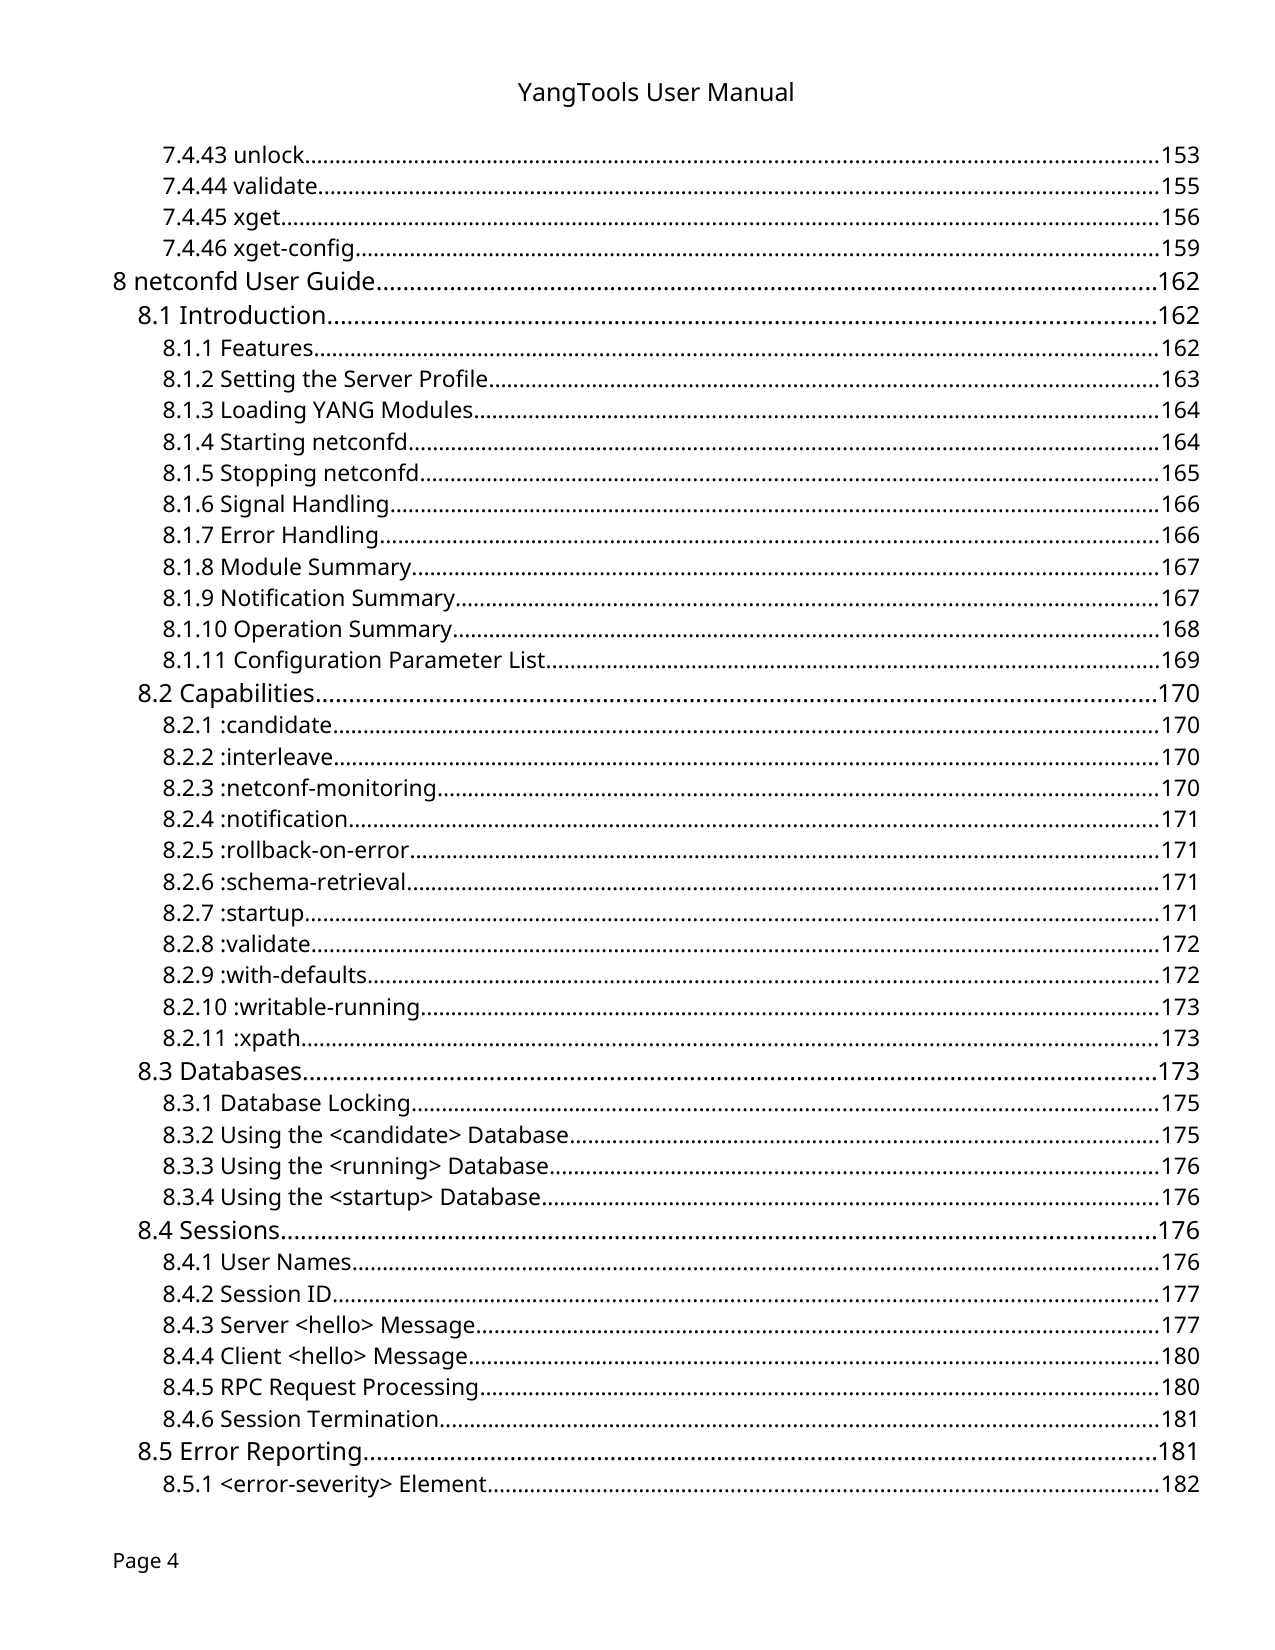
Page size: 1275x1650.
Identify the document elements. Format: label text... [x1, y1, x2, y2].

text 8.1.2 Setting the Server Profile 163 [162, 363, 1200, 394]
text 7.4.44 validate 155 [162, 170, 1200, 201]
text 8.1.4 Starting netconfd 164 [162, 425, 1200, 457]
text 8.2 Capabilities 170 [137, 675, 1200, 709]
text 8.4.6 Session Termination 181 [162, 1403, 1200, 1434]
text 8.2.3 :netconf-monitoring 170 [162, 772, 1200, 803]
text 8.2.7 :startup 171 [162, 897, 1200, 928]
text 8.1.9 Notification Summary 167 [162, 582, 1200, 613]
text 8.1.7 Error Handling 166 [162, 519, 1200, 550]
text 8.4 Sessions 176 [137, 1212, 1200, 1246]
text 8.1.6 Signal Handling 166 [162, 488, 1200, 519]
text 8.3.3 Using the <running> Database 176 [162, 1150, 1200, 1181]
text 8.4.2 Session ID 177 [162, 1278, 1200, 1309]
text 8.4.1 User Names 176 [162, 1246, 1200, 1278]
text 8.1.1 Features 162 [162, 332, 1200, 363]
text 8.3.4 Using the <startup> Database 176 [162, 1181, 1200, 1212]
text 8.3.1 Database Locking 175 [162, 1087, 1200, 1118]
text 8.2.8 :validate 172 [162, 928, 1200, 959]
text 7.4.46 xget-config 159 [162, 232, 1200, 263]
text 8.1.5 Stopping netconfd 165 [162, 457, 1200, 488]
text 8.2.5 :rollback-on-error 171 [162, 834, 1200, 866]
text 8.2.1 :candidate 170 [162, 709, 1200, 741]
text 8.1 Introduction 162 [137, 298, 1200, 332]
text 8.2.9 :with-defaults 172 [162, 959, 1200, 991]
text 8.2.2 :interleave 170 [162, 741, 1200, 772]
text 8.2.11 :xpath 173 [162, 1022, 1200, 1053]
text 7.4.45 xget 156 [162, 201, 1200, 232]
text 8.2.6 :schema-retrieval 171 [162, 866, 1200, 897]
text 8.4.4 Client <hello> Message 180 [162, 1340, 1200, 1371]
text 8.5.1 <error-severity> Element 182 [162, 1468, 1200, 1499]
text 8.2.4 :notification 171 [162, 803, 1200, 834]
text 8.1.8 Module Summary 167 [162, 550, 1200, 582]
text 8.5 Error Reporting 181 [137, 1434, 1200, 1468]
text 8.3.2 Using the <candidate> Database 175 [162, 1118, 1200, 1150]
text 8.1.10 Operation Summary 168 [162, 613, 1200, 644]
text 8.1.3 Loading YANG Modules 164 [162, 394, 1200, 425]
text 8.1.11 Configuration Parameter List 169 [162, 644, 1200, 675]
text 8.4.5 RPC Request Processing 180 [162, 1371, 1200, 1403]
text 8.3 Databases 173 [137, 1053, 1200, 1087]
text 7.4.43 unlock 153 [162, 138, 1200, 170]
text 8.2.10 :writable-running 173 [162, 991, 1200, 1022]
text 8.4.3 Server <hello> Message 177 [162, 1309, 1200, 1340]
text 8 netconfd User Guide 162 [112, 263, 1200, 298]
